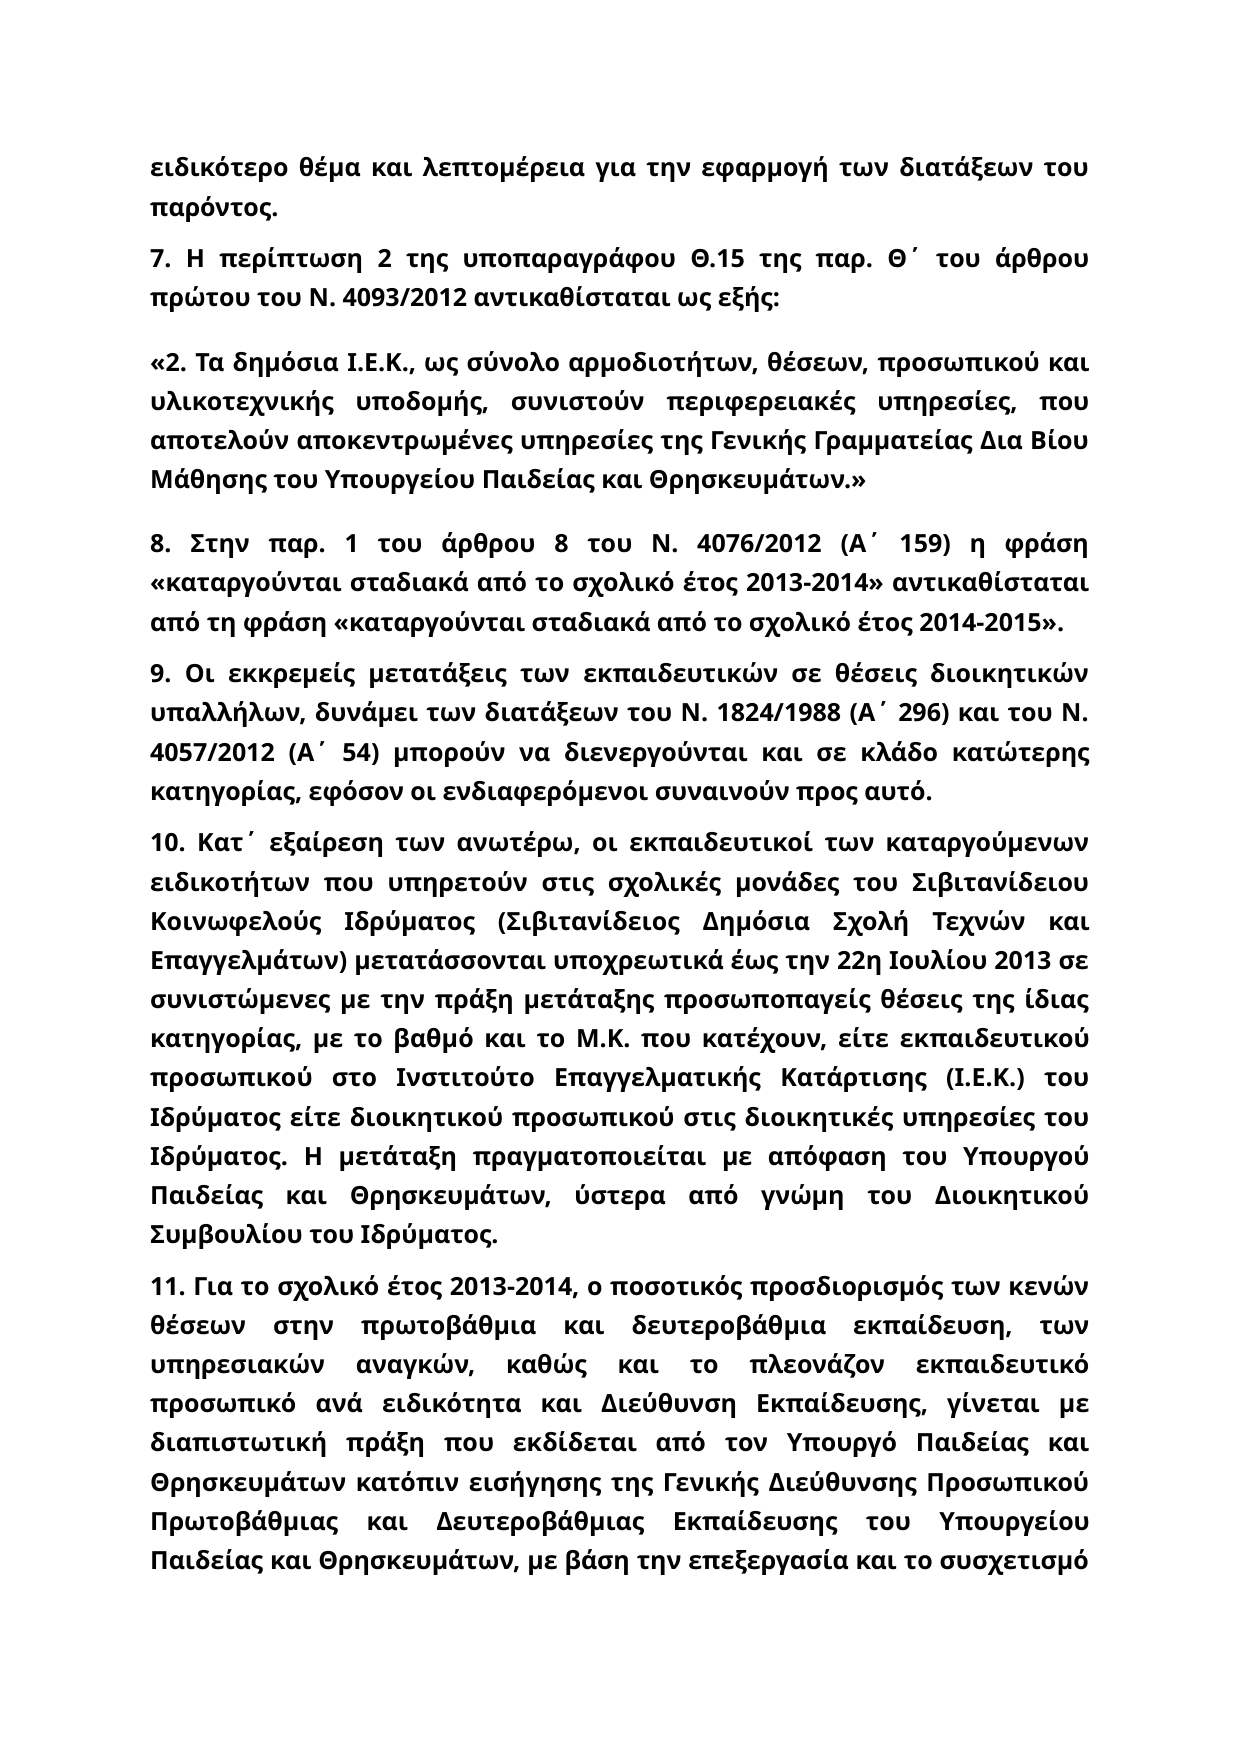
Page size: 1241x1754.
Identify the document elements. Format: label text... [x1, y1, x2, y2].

text 9. Οι εκκρεμείς μετατάξεις των εκπαιδευτικών σε θέσεις διοικητικών υπαλλήλων, δυνάμει των διατάξεων του Ν. 1824/1988 (Α΄ 296) και του Ν. 4057/2012 (Α΄ 54) μπορούν να διενεργούνται και σε κλάδο κατώτερης κατηγορίας, εφόσον οι ενδιαφερόμενοι συναινούν προς αυτό. [150, 656, 1090, 807]
text 11. Για το σχολικό έτος 2013-2014, ο ποσοτικός προσδιορισμός των κενών θέσεων στην πρωτοβάθμια και δευτεροβάθμια εκπαίδευση, των υπηρεσιακών αναγκών, καθώς και το πλεονάζον εκπαιδευτικό προσωπικό ανά ειδικότητα και Διεύθυνση Εκπαίδευσης, γίνεται με διαπιστωτική πράξη που εκδίδεται από τον Υπουργό Παιδείας και Θρησκευμάτων κατόπιν εισήγησης της Γενικής Διεύθυνσης Προσωπικού Πρωτοβάθμιας και Δευτεροβάθμιας Εκπαίδευσης του Υπουργείου Παιδείας και Θρησκευμάτων, με βάση την επεξεργασία και το συσχετισμό [150, 1268, 1090, 1577]
text «2. Τα δημόσια Ι.Ε.Κ., ως σύνολο αρμοδιοτήτων, θέσεων, προσωπικού και υλικοτεχνικής υποδομής, συνιστούν περιφερειακές υπηρεσίες, που αποτελούν αποκεντρωμένες υπηρεσίες της Γενικής Γραμματείας Δια Βίου Μάθησης του Υπουργείου Παιδείας και Θρησκευμάτων.» [150, 344, 1090, 496]
text 7. Η περίπτωση 2 της υποπαραγράφου Θ.15 της παρ. Θ΄ του άρθρου πρώτου του Ν. 4093/2012 αντικαθίσταται ως εξής: [150, 241, 1090, 314]
text 8. Στην παρ. 1 του άρθρου 8 του Ν. 4076/2012 (Α΄ 159) η φράση «καταργούνται σταδιακά από το σχολικό έτος 2013-2014» αντικαθίσταται από τη φράση «καταργούνται σταδιακά από το σχολικό έτος 2014-2015». [150, 526, 1090, 638]
text ειδικότερο θέμα και λεπτομέρεια για την εφαρμογή των διατάξεων του παρόντος. [150, 150, 1090, 223]
text 10. Κατ΄ εξαίρεση των ανωτέρω, οι εκπαιδευτικοί των καταργούμενων ειδικοτήτων που υπηρετούν στις σχολικές μονάδες του Σιβιτανίδειου Κοινωφελούς Ιδρύματος (Σιβιτανίδειος Δημόσια Σχολή Τεχνών και Επαγγελμάτων) μετατάσσονται υποχρεωτικά έως την 22η Ιουλίου 2013 σε συνιστώμενες με την πράξη μετάταξης προσωποπαγείς θέσεις της ίδιας κατηγορίας, με το βαθμό και το Μ.Κ. που κατέχουν, είτε εκπαιδευτικού προσωπικού στο Ινστιτούτο Επαγγελματικής Κατάρτισης (Ι.Ε.Κ.) του Ιδρύματος είτε διοικητικού προσωπικού στις διοικητικές υπηρεσίες του Ιδρύματος. Η μετάταξη πραγματοποιείται με απόφαση του Υπουργού Παιδείας και Θρησκευμάτων, ύστερα από γνώμη του Διοικητικού Συμβουλίου του Ιδρύματος. [150, 825, 1090, 1251]
